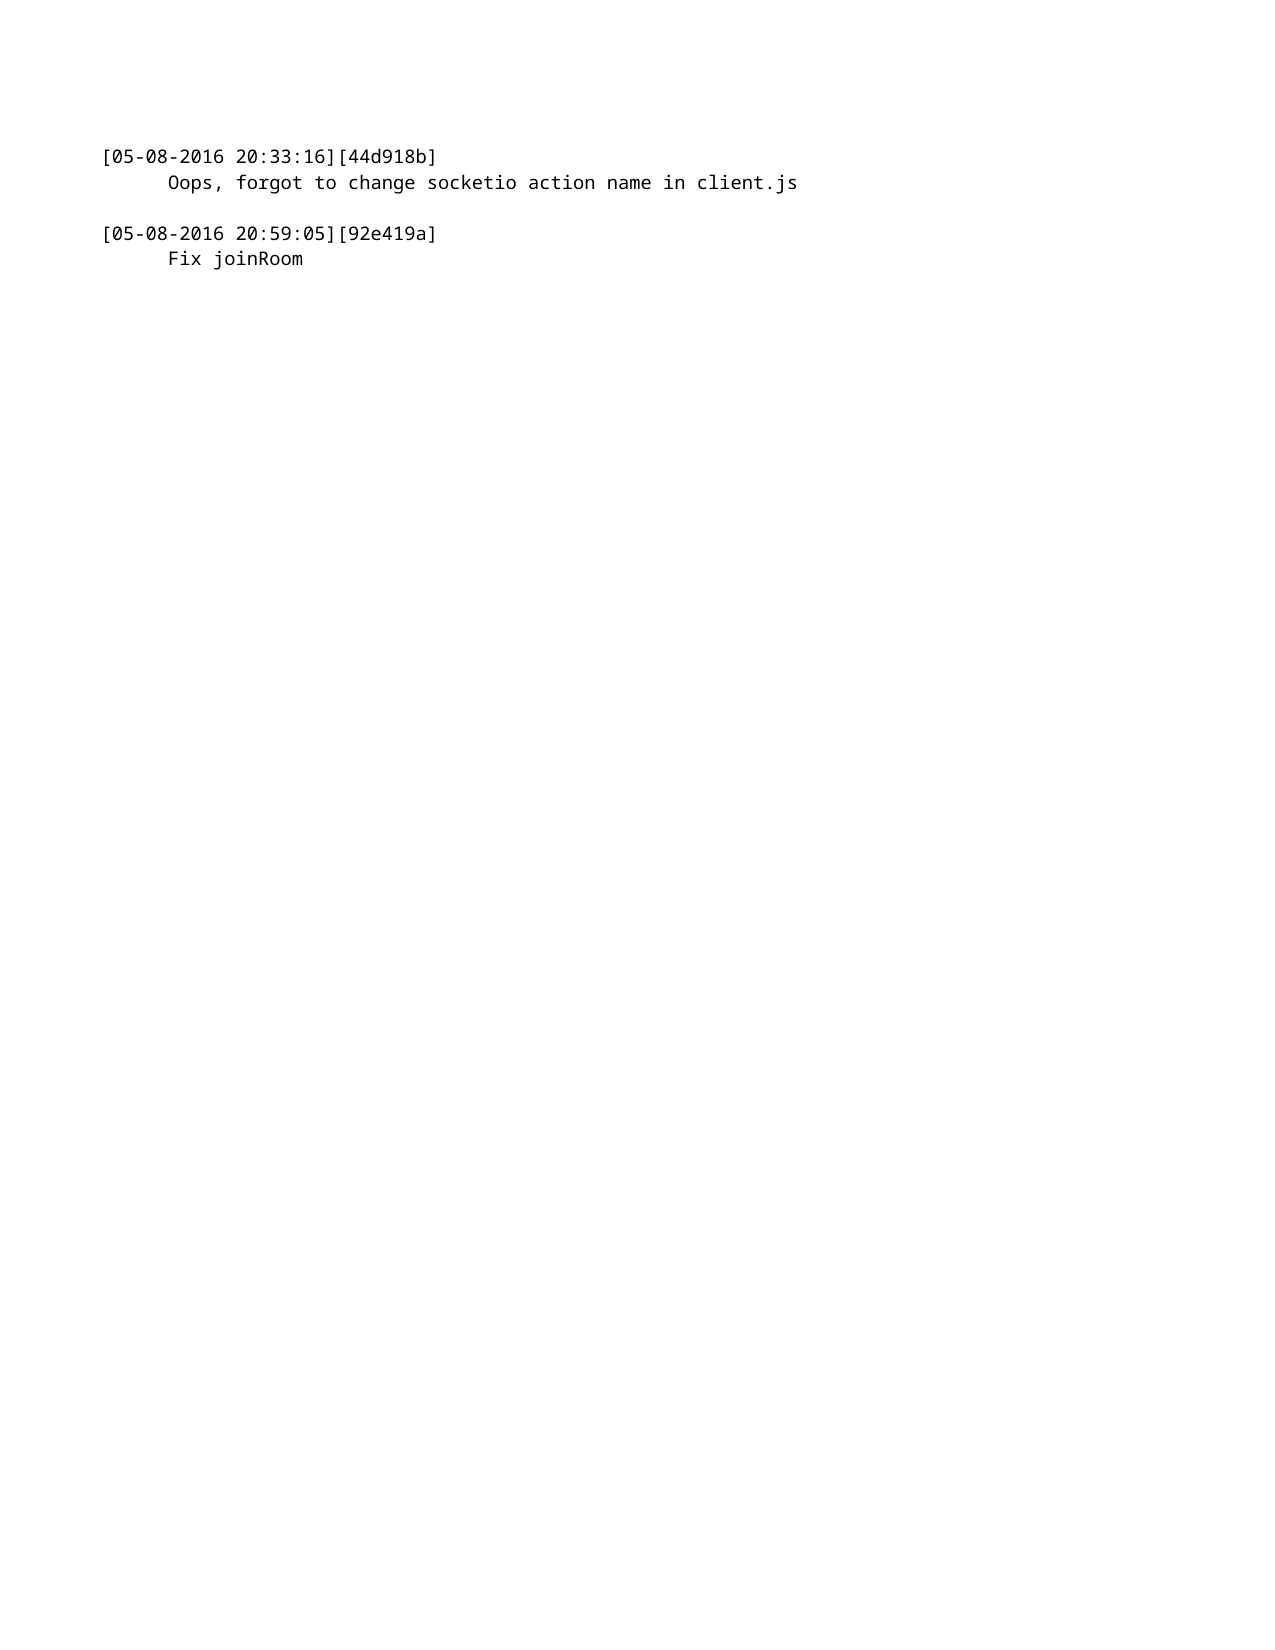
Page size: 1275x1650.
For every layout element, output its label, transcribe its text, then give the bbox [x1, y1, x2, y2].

text [05-08-2016 20:59:05][92e419a] [100, 220, 1243, 246]
text Fix joinRoom [100, 246, 1243, 271]
text Oops, forgot to change socketio action name in client.js [100, 169, 1243, 195]
text [05-08-2016 20:33:16][44d918b] [100, 144, 1243, 169]
